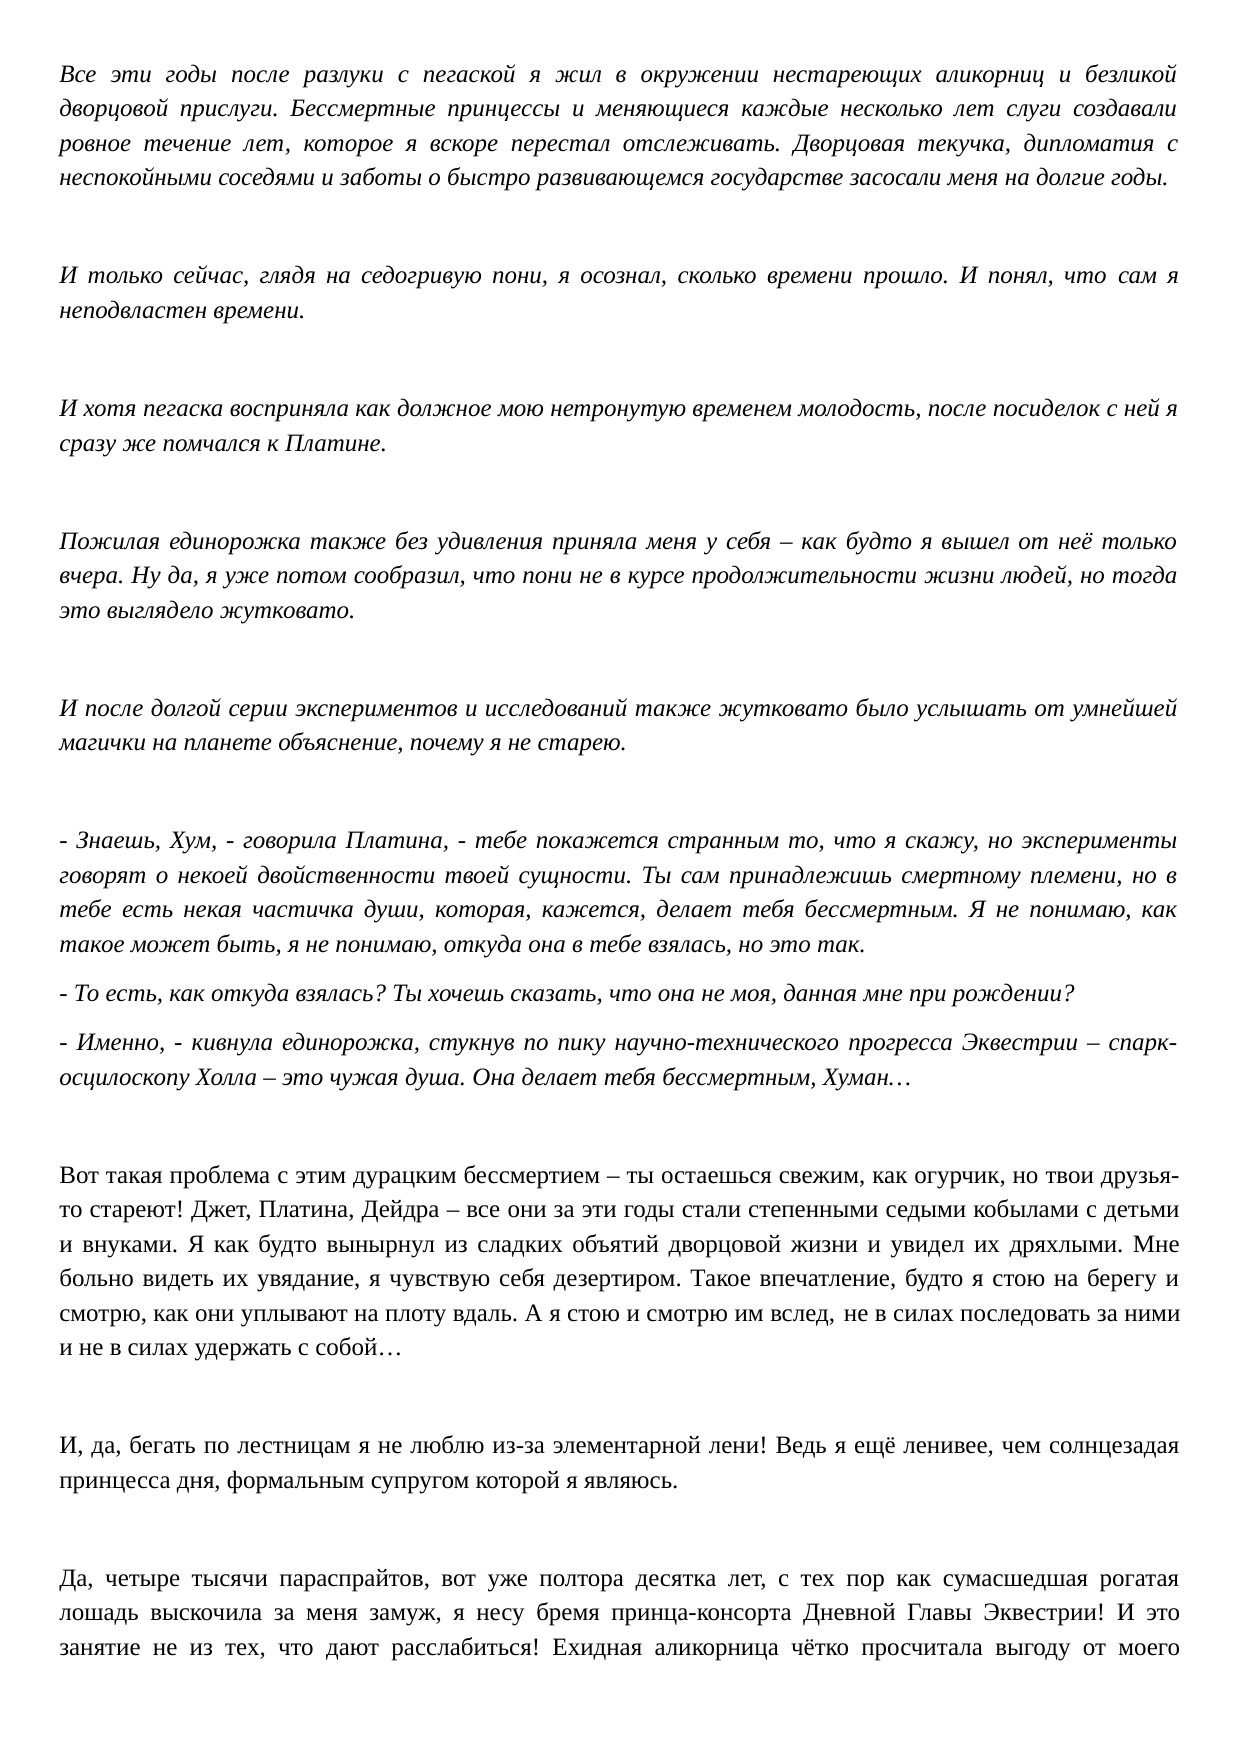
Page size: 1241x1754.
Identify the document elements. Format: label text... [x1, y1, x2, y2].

text Вот такая проблема с этим дурацким бессмертием – ты остаешься свежим, как огурчик, но твои друзья-то стареют! Джет, Платина, Дейдра – все они за эти годы стали степенными седыми кобылами с детьми и внуками. Я как будто вынырнул из сладких объятий дворцовой жизни и увидел их дряхлыми. Мне больно видеть их увядание, я чувствую себя дезертиром. Такое впечатление, будто я стою на берегу и смотрю, как они уплывают на плоту вдаль. А я стою и смотрю им вслед, не в силах последовать за ними и не в силах удержать с собой… [59, 1160, 1181, 1361]
text И после долгой серии экспериментов и исследований также жутковато было услышать от умнейшей магички на планете объяснение, почему я не старею. [59, 693, 1181, 756]
text - Именно, - кивнула единорожка, стукнув по пику научно-технического прогресса Эквестрии – спарк-осцилоскопу Холла – это чужая душа. Она делает тебя бессмертным, Хуман… [59, 1027, 1181, 1090]
text И хотя пегаска восприняла как должное мою нетронутую временем молодость, после посиделок с ней я сразу же помчался к Платине. [59, 393, 1181, 456]
text Пожилая единорожка также без удивления приняла меня у себя – как будто я вышел от неё только вчера. Ну да, я уже потом сообразил, что пони не в курсе продолжительности жизни людей, но тогда это выглядело жутковато. [59, 526, 1181, 623]
text И, да, бегать по лестницам я не люблю из-за элементарной лени! Ведь я ещё ленивее, чем солнцезадая принцесса дня, формальным супругом которой я являюсь. [59, 1430, 1181, 1493]
text И только сейчас, глядя на седогривую пони, я осознал, сколько времени прошло. И понял, что сам я неподвластен времени. [59, 261, 1181, 324]
text Все эти годы после разлуки с пегаской я жил в окружении нестареющих аликорниц и безликой дворцовой прислуги. Бессмертные принцессы и меняющиеся каждые несколько лет слуги создавали ровное течение лет, которое я вскоре перестал отслеживать. Дворцовая текучка, дипломатия с неспокойными соседями и заботы о быстро развивающемся государстве засосали меня на долгие годы. [59, 59, 1181, 191]
text Да, четыре тысячи параспрайтов, вот уже полтора десятка лет, с тех пор как сумасшедшая рогатая лошадь выскочила за меня замуж, я несу бремя принца-консорта Дневной Главы Эквестрии! И это занятие не из тех, что дают расслабиться! Ехидная аликорница чётко просчитала выгоду от моего [59, 1563, 1181, 1661]
text - То есть, как откуда взялась? Ты хочешь сказать, что она не моя, данная мне при рождении? [59, 978, 1181, 1007]
text - Знаешь, Хум, - говорила Платина, - тебе покажется странным то, что я скажу, но эксперименты говорят о некоей двойственности твоей сущности. Ты сам принадлежишь смертному племени, но в тебе есть некая частичка души, которая, кажется, делает тебя бессмертным. Я не понимаю, как такое может быть, я не понимаю, откуда она в тебе взялась, но это так. [59, 826, 1181, 958]
